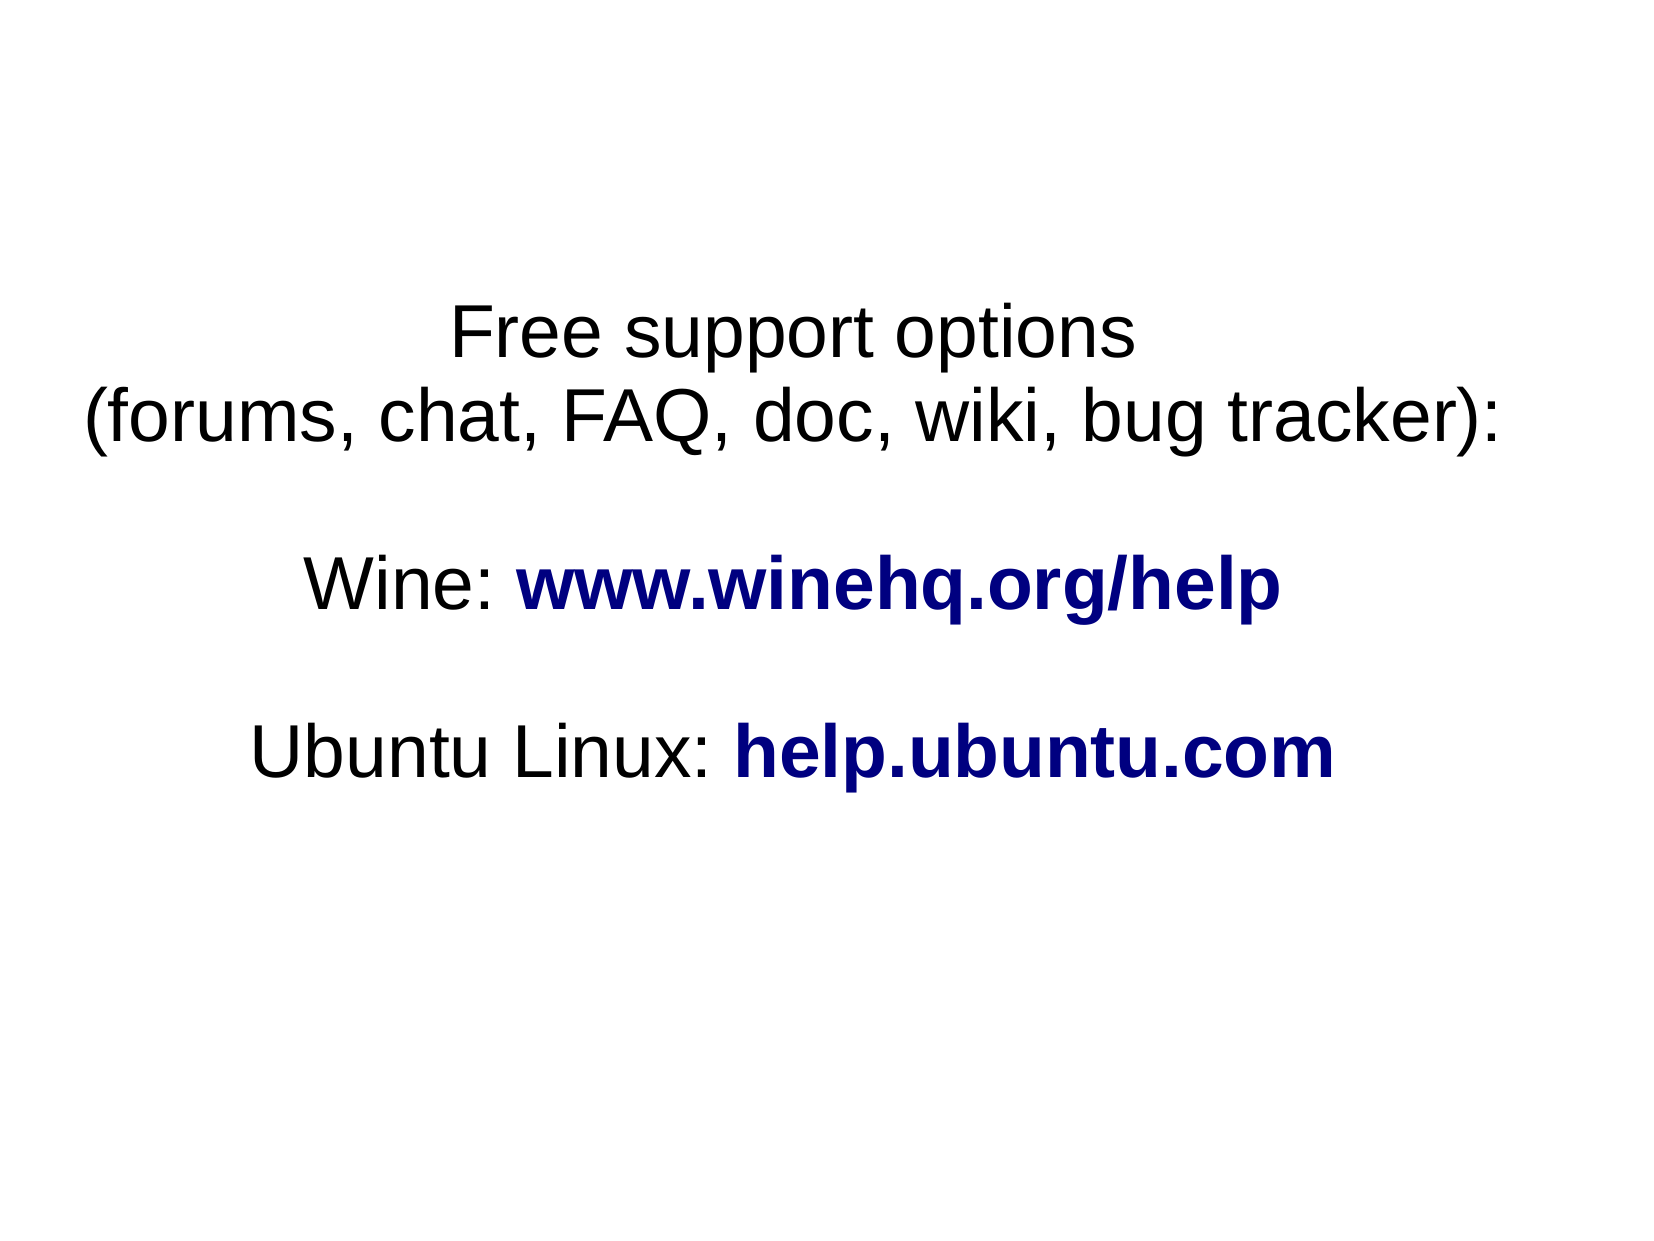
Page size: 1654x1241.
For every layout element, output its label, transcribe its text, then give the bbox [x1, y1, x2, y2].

title Free support options (forums, chat, FAQ, doc, wiki, bug tracker): Wine: www.winehq.org/help Ubuntu Linux: help.ubuntu.com [49, 289, 1538, 794]
